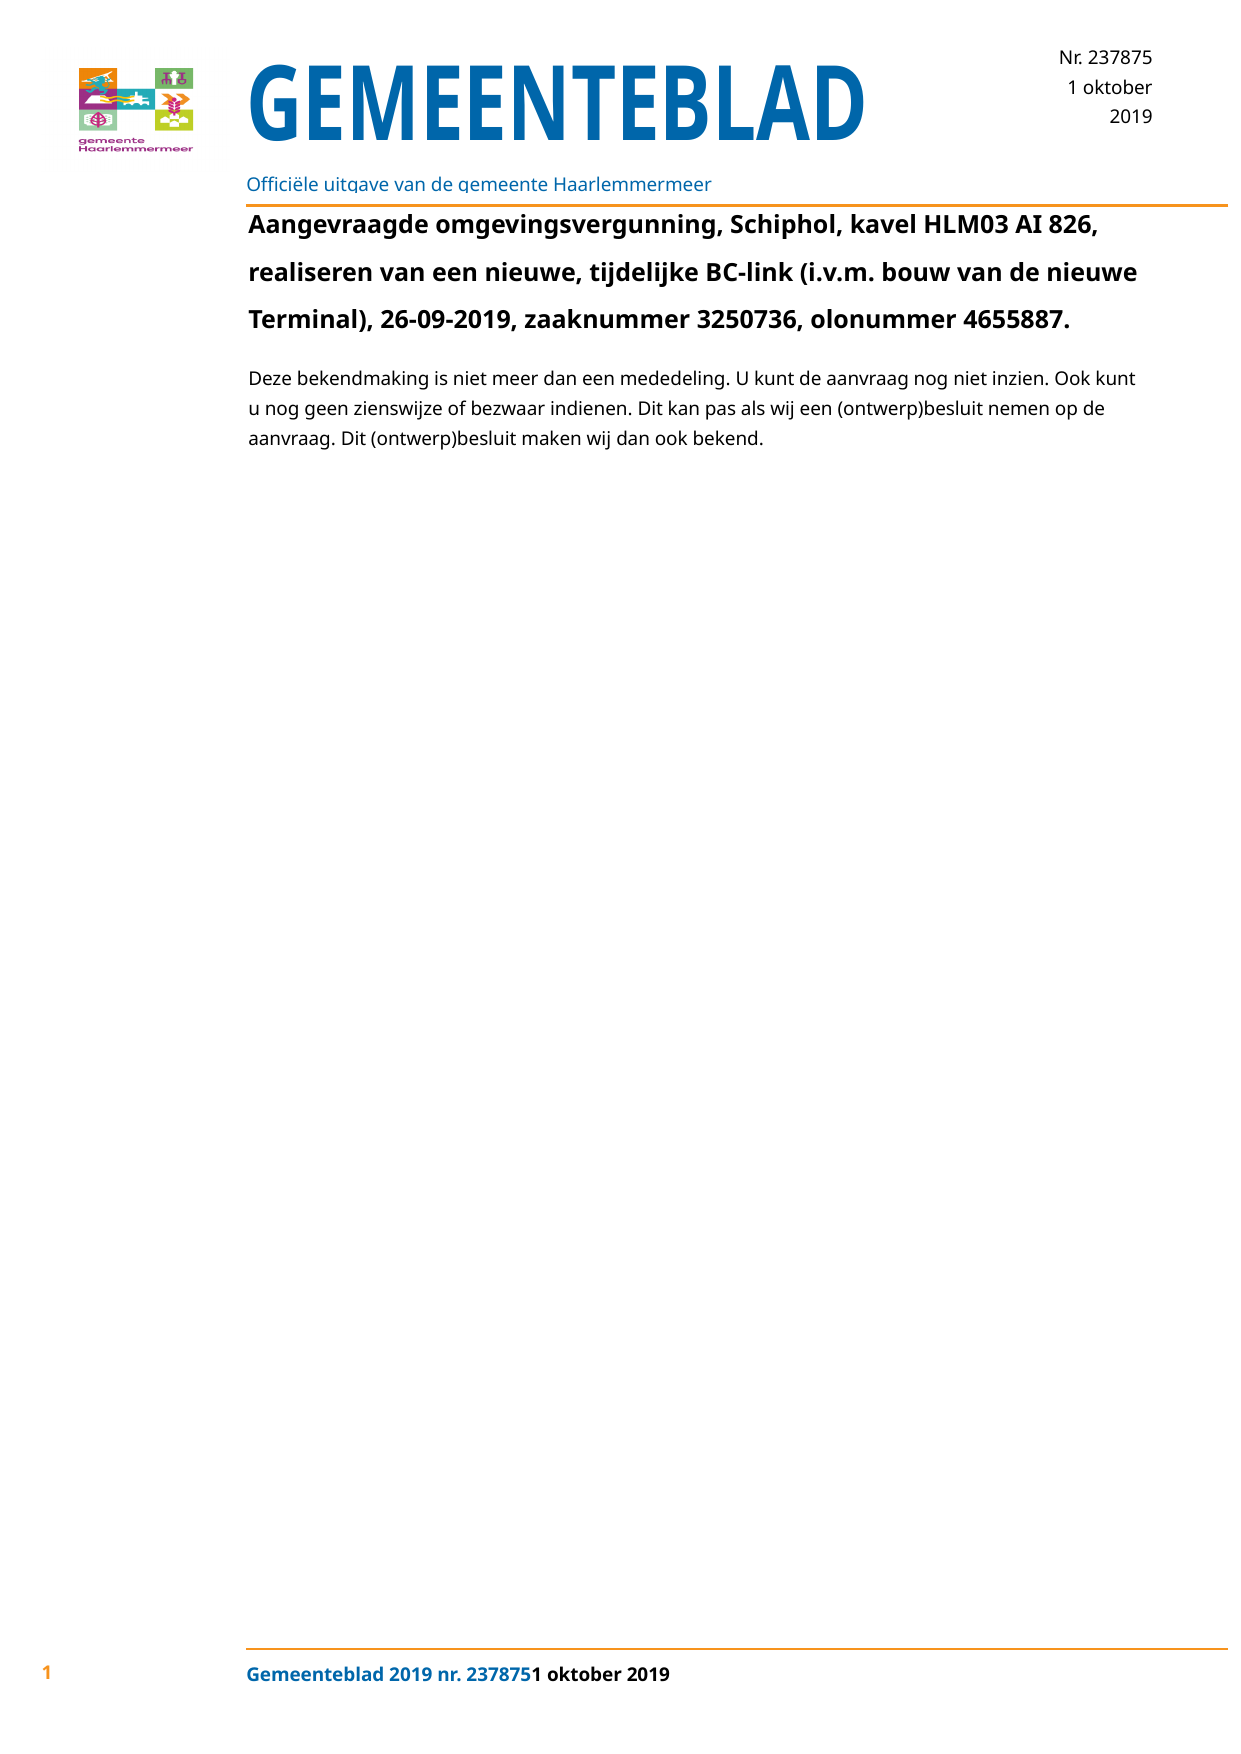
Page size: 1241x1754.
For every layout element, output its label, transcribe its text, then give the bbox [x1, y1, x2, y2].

picture [41, 47, 231, 172]
text Aangevraagde omgevingsvergunning, Schiphol, kavel HLM03 AI 826, realiseren van een nieuwe, tijdelijke BC-link (i.v.m. bouw van de nieuwe Terminal), 26-09-2019, zaaknummer 3250736, olonummer 4655887. [248, 207, 1152, 336]
text Deze bekendmaking is niet meer dan een mededeling. U kunt de aanvraag nog niet inzien. Ook kunt u nog geen zienswijze of bezwaar indienen. Dit kan pas als wij een (ontwerp)besluit nemen op de aanvraag. Dit (ontwerp)besluit maken wij dan ook bekend. [248, 366, 1152, 450]
